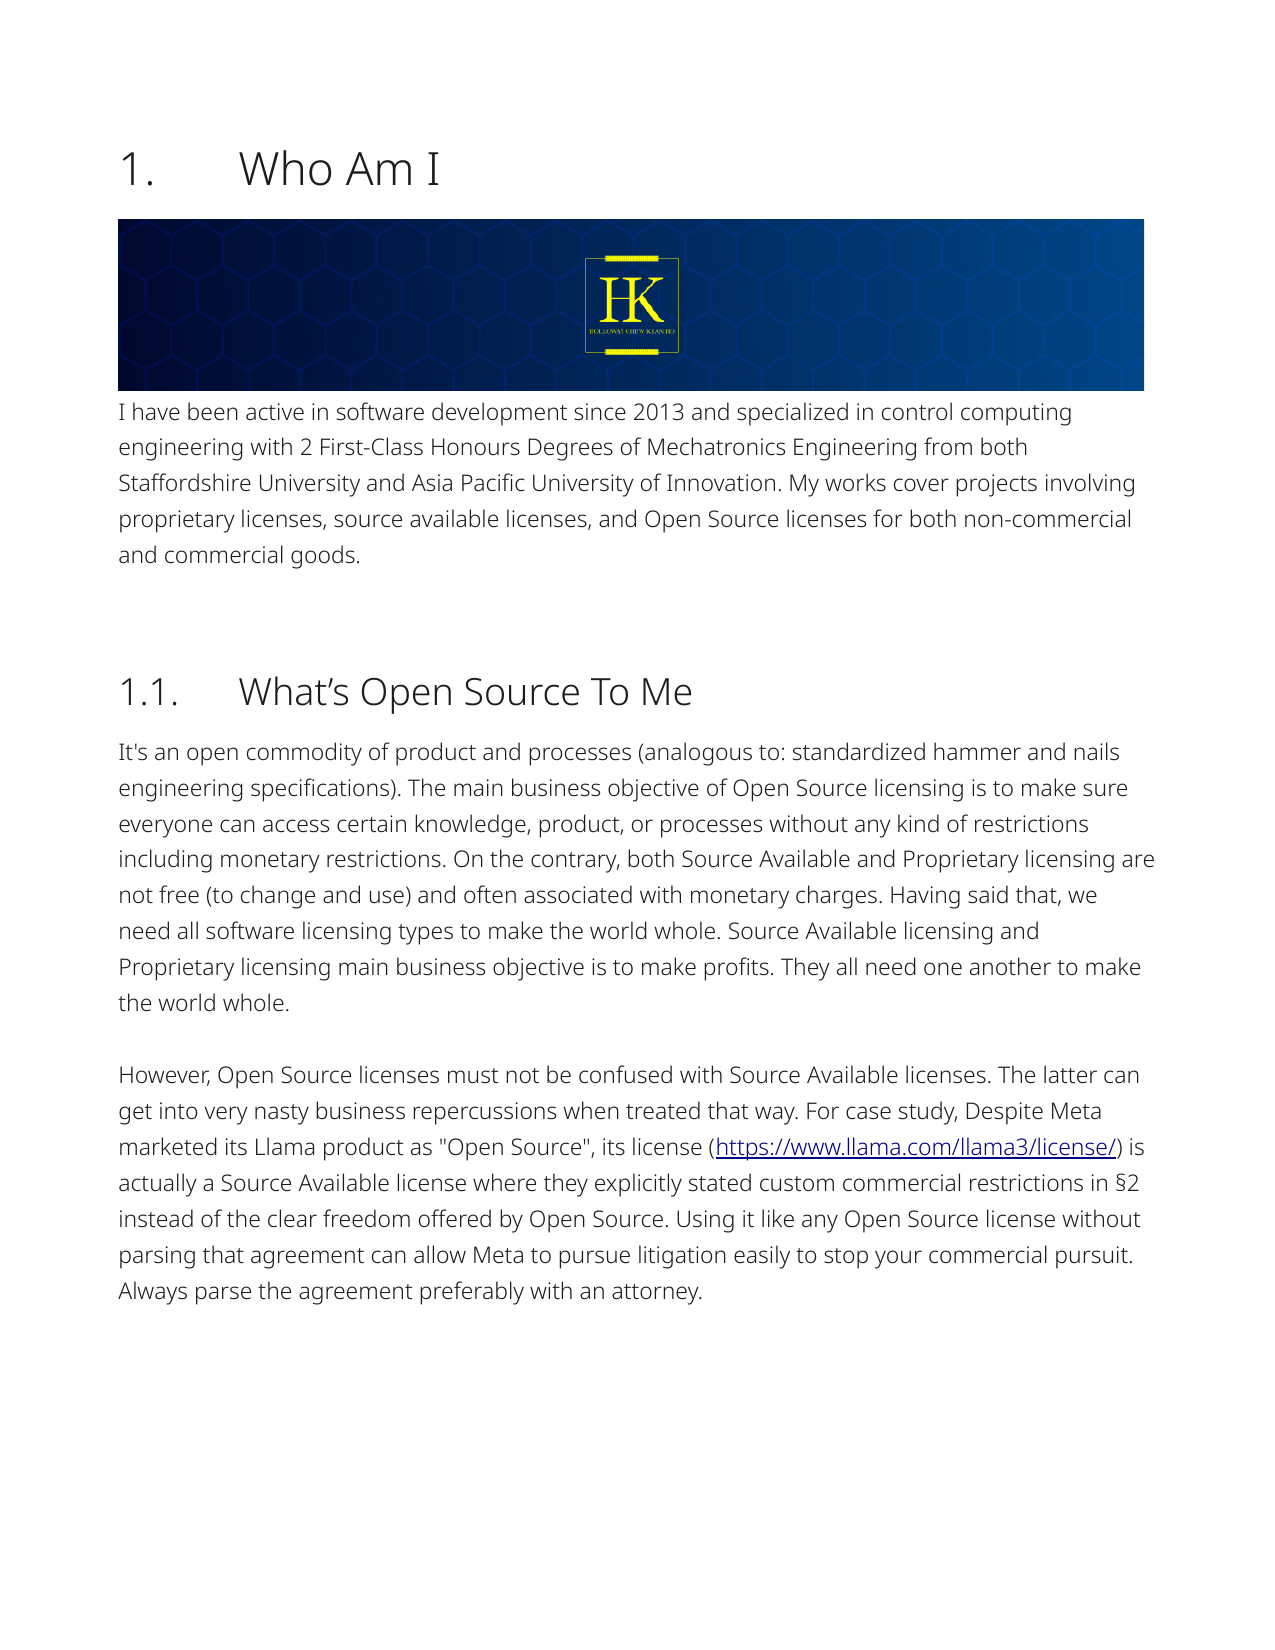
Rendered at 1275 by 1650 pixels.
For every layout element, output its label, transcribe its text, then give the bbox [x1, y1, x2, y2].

text It's an open commodity of product and processes (analogous to: standardized hammer and nails engineering specifications). The main business objective of Open Source licensing is to make sure everyone can access certain knowledge, product, or processes without any kind of restrictions including monetary restrictions. On the contrary, both Source Available and Proprietary licensing are not free (to change and use) and often associated with monetary charges. Having said that, we need all software licensing types to make the world whole. Source Available licensing and Proprietary licensing main business objective is to make profits. They all need one another to make the world whole. [118, 736, 1157, 1018]
subtitle Who Am I [118, 136, 1157, 198]
subtitle What’s Open Source To Me [118, 665, 1157, 716]
picture [118, 219, 1145, 391]
text I have been active in software development since 2013 and specialized in control computing engineering with 2 First-Class Honours Degrees of Mechatronics Engineering from both Staffordshire University and Asia Pacific University of Innovation. My works cover projects involving proprietary licenses, source available licenses, and Open Source licenses for both non-commercial and commercial goods. [118, 395, 1157, 570]
text However, Open Source licenses must not be confused with Source Available licenses. The latter can get into very nasty business repercussions when treated that way. For case study, Despite Meta marketed its Llama product as "Open Source", its license (https://www.llama.com/llama3/license/) is actually a Source Available license where they explicitly stated custom commercial restrictions in §2 instead of the clear freedom offered by Open Source. Using it like any Open Source license without parsing that agreement can allow Meta to pursue litigation easily to stop your commercial pursuit. Always parse the agreement preferably with an attorney. [118, 1059, 1157, 1306]
